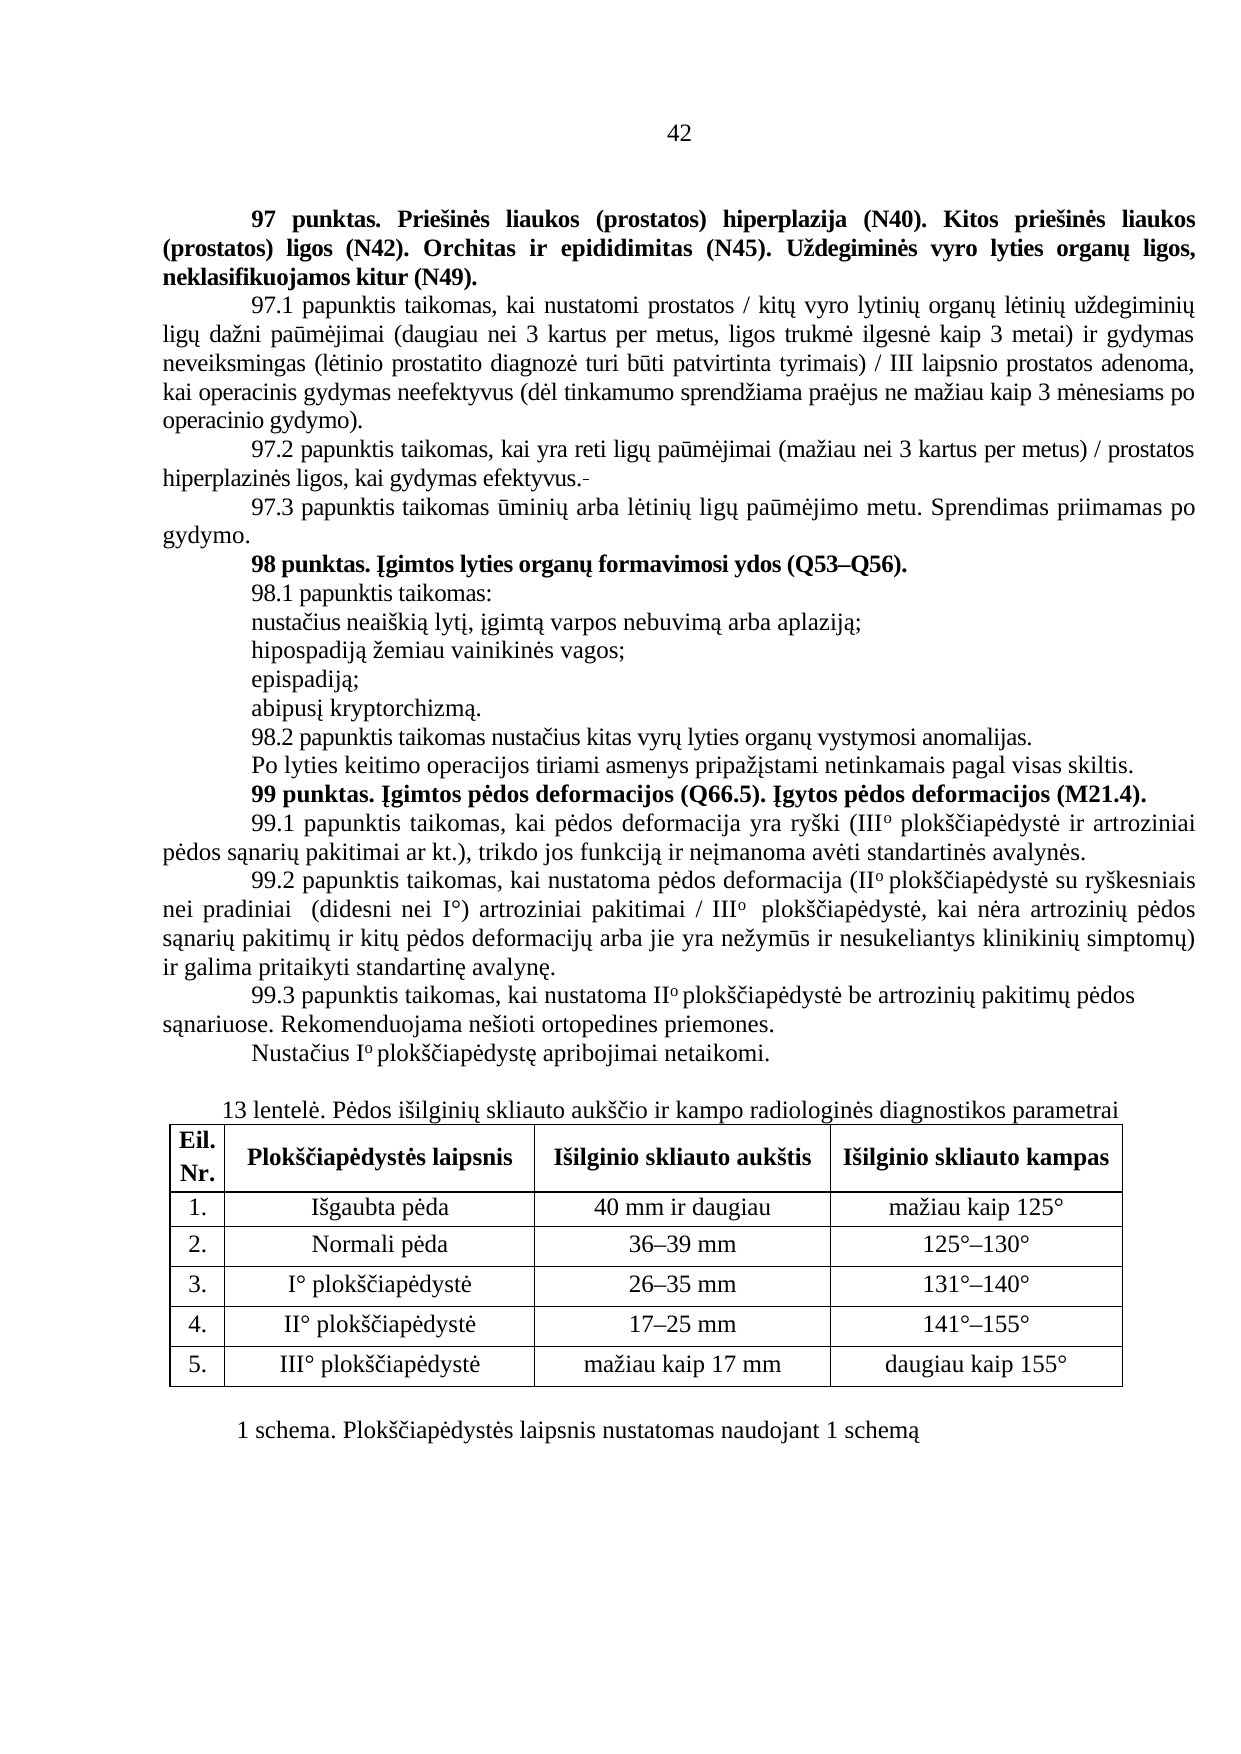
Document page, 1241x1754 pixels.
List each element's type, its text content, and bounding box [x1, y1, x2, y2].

text 99.2 papunktis taikomas, kai nustatoma pėdos deformacija (IIo plokščiapėdystė su ryškesniais nei pradiniai (didesni nei I°) artroziniai pakitimai / IIIo plokščiapėdystė, kai nėra artrozinių pėdos sąnarių pakitimų ir kitų pėdos deformacijų arba jie yra nežymūs ir nesukeliantys klinikinių simptomų) ir galima pritaikyti standartinę avalynę. [162, 866, 1196, 981]
text 98 punktas. Įgimtos lyties organų formavimosi ydos (Q53–Q56). [162, 549, 1196, 578]
text hipospadiją žemiau vainikinės vagos; [162, 636, 1196, 664]
table_cell 36–39 mm [535, 1227, 830, 1266]
text 99 punktas. Įgimtos pėdos deformacijos (Q66.5). Įgytos pėdos deformacijos (M21.4). [162, 779, 1196, 808]
text abipusį kryptorchizmą. [162, 693, 1196, 722]
table_cell 4. [171, 1307, 224, 1346]
text 99.3 papunktis taikomas, kai nustatoma IIo plokščiapėdystė be artrozinių pakitimų pėdos sąnariuose. Rekomenduojama nešioti ortopedines priemones. [162, 981, 1196, 1038]
table_cell 17–25 mm [535, 1307, 830, 1346]
table_cell III° plokščiapėdystė [225, 1347, 534, 1386]
text 97.3 papunktis taikomas ūminių arba lėtinių ligų paūmėjimo metu. Sprendimas priimamas po gydymo. [162, 492, 1196, 549]
text Nustačius Io plokščiapėdystę apribojimai netaikomi. [162, 1038, 1196, 1067]
table_cell Normali pėda [225, 1227, 534, 1266]
table_cell I° plokščiapėdystė [225, 1267, 534, 1306]
text 97 punktas. Priešinės liaukos (prostatos) hiperplazija (N40). Kitos priešinės liaukos (prostatos) ligos (N42). Orchitas ir epididimitas (N45). Uždegiminės vyro lyties organų ligos, neklasifikuojamos kitur (N49). [162, 204, 1196, 291]
table_header Plokščiapėdystės laipsnis [225, 1125, 534, 1191]
table_header Išilginio skliauto kampas [831, 1125, 1122, 1191]
table_cell mažiau kaip 125° [831, 1193, 1122, 1226]
table_cell 5. [171, 1347, 224, 1386]
table_cell II° plokščiapėdystė [225, 1307, 534, 1346]
text nustačius neaiškią lytį, įgimtą varpos nebuvimą arba aplaziją; [162, 607, 1196, 636]
table_cell 3. [171, 1267, 224, 1306]
table_cell 131°–140° [831, 1267, 1122, 1306]
table_cell 141°–155° [831, 1307, 1122, 1346]
text 13 lentelė. Pėdos išilginių skliauto aukščio ir kampo radiologinės diagnostikos parametrai [162, 1096, 1196, 1124]
table_header Išilginio skliauto aukštis [535, 1125, 830, 1191]
table_cell 40 mm ir daugiau [535, 1193, 830, 1226]
table_cell Išgaubta pėda [225, 1193, 534, 1226]
table_cell mažiau kaip 17 mm [535, 1347, 830, 1386]
text Po lyties keitimo operacijos tiriami asmenys pripažįstami netinkamais pagal visas skiltis. [162, 751, 1196, 779]
text epispadiją; [162, 664, 1196, 693]
text 97.2 papunktis taikomas, kai yra reti ligų paūmėjimai (mažiau nei 3 kartus per metus) / prostatos hiperplazinės ligos, kai gydymas efektyvus. [162, 434, 1196, 492]
table_header Eil. Nr. [171, 1125, 224, 1191]
table_cell 125°–130° [831, 1227, 1122, 1266]
table_cell 2. [171, 1227, 224, 1266]
table_cell 1. [171, 1193, 224, 1226]
text 99.1 papunktis taikomas, kai pėdos deformacija yra ryški (IIIo plokščiapėdystė ir artroziniai pėdos sąnarių pakitimai ar kt.), trikdo jos funkciją ir neįmanoma avėti standartinės avalynės. [162, 808, 1196, 866]
table_cell 26–35 mm [535, 1267, 830, 1306]
text 98.1 papunktis taikomas: [162, 578, 1196, 607]
text 98.2 papunktis taikomas nustačius kitas vyrų lyties organų vystymosi anomalijas. [162, 722, 1196, 751]
table_cell daugiau kaip 155° [831, 1347, 1122, 1386]
text 1 schema. Plokščiapėdystės laipsnis nustatomas naudojant 1 schemą [162, 1415, 1196, 1444]
text 97.1 papunktis taikomas, kai nustatomi prostatos / kitų vyro lytinių organų lėtinių uždegiminių ligų dažni paūmėjimai (daugiau nei 3 kartus per metus, ligos trukmė ilgesnė kaip 3 metai) ir gydymas neveiksmingas (lėtinio prostatito diagnozė turi būti patvirtinta tyrimais) / III laipsnio prostatos adenoma, kai operacinis gydymas neefektyvus (dėl tinkamumo sprendžiama praėjus ne mažiau kaip 3 mėnesiams po operacinio gydymo). [162, 291, 1196, 434]
